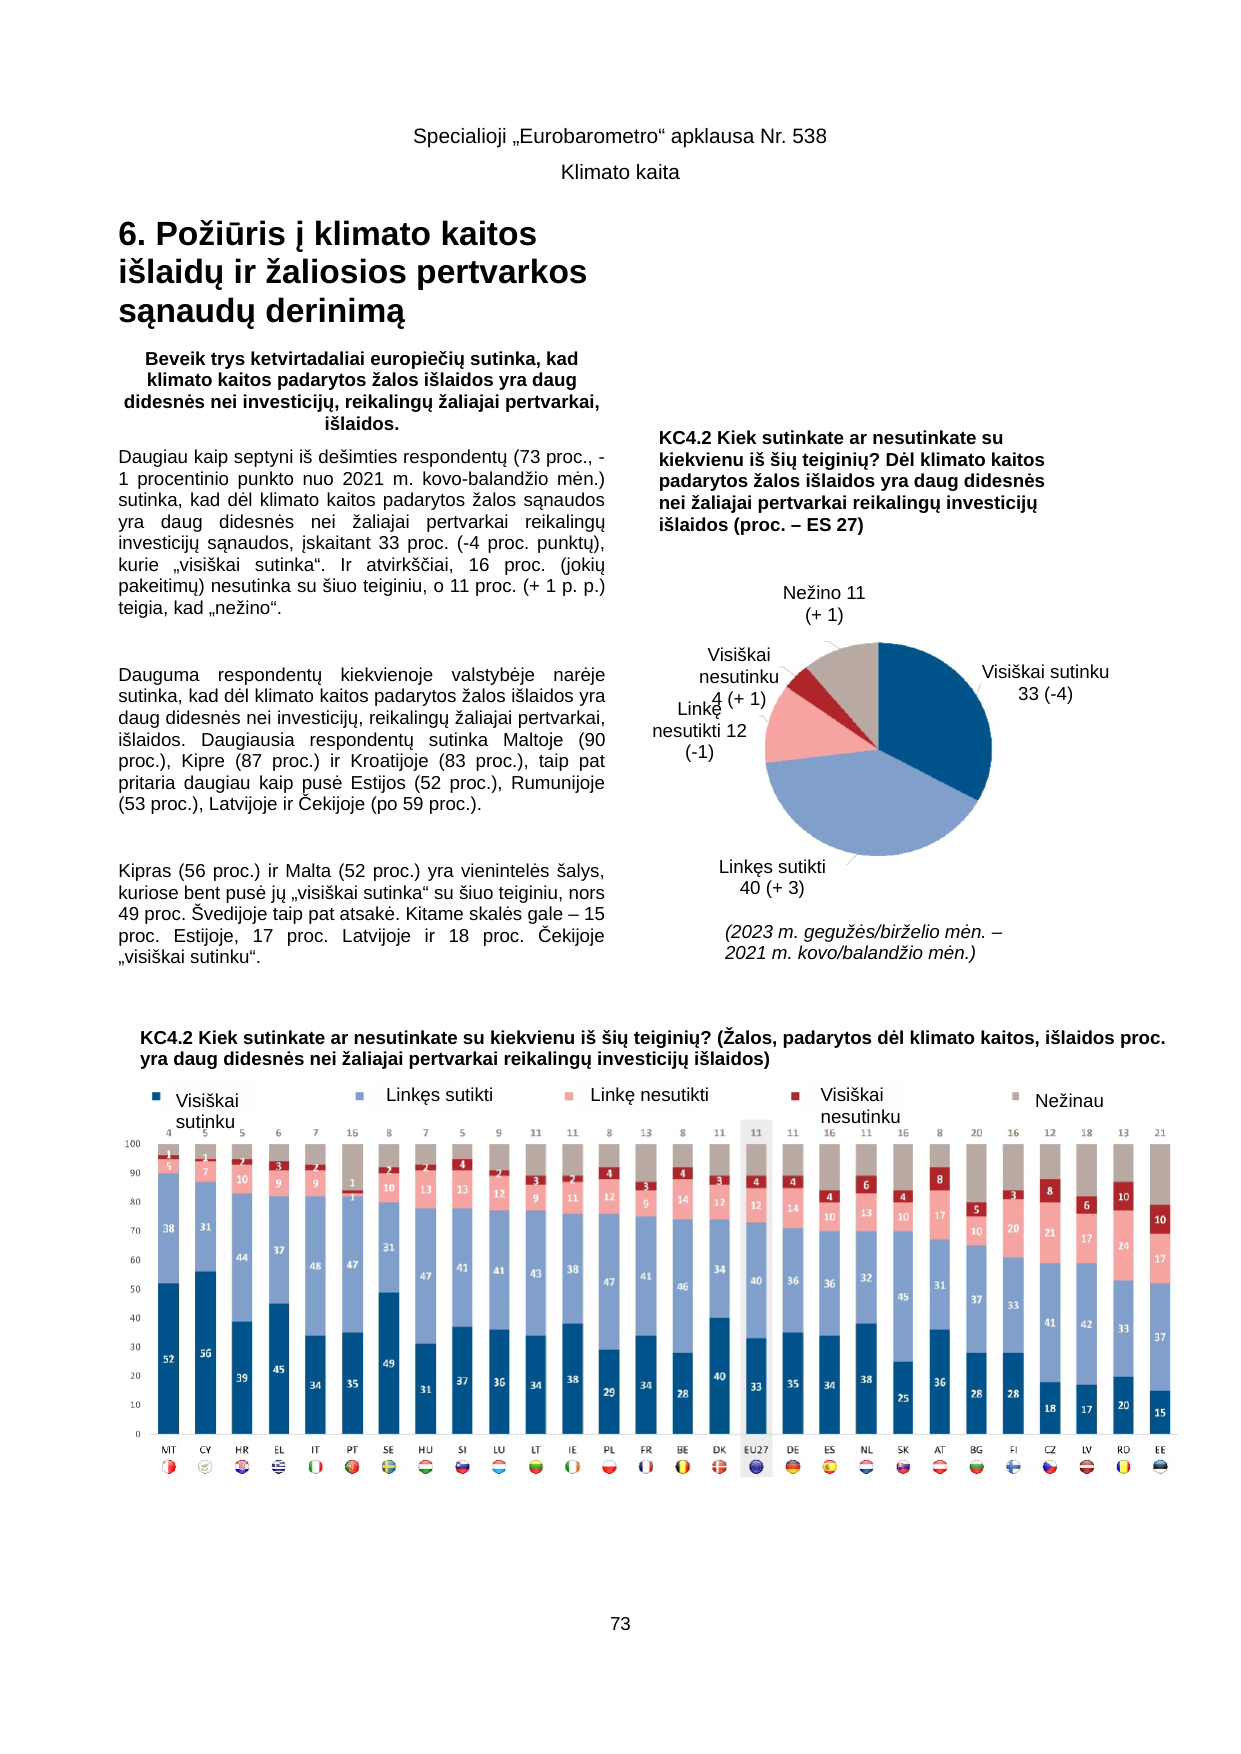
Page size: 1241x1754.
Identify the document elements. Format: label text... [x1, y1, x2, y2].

text Daugiau kaip septyni iš dešimties respondentų (73 proc., -1 procentinio punkto nuo 2021 m. kovo-balandžio mėn.) sutinka, kad dėl klimato kaitos padarytos žalos sąnaudos yra daug didesnės nei žaliajai pertvarkai reikalingų investicijų sąnaudos, įskaitant 33 proc. (-4 proc. punktų), kurie „visiškai sutinka“. Ir atvirkščiai, 16 proc. (jokių pakeitimų) nesutinka su šiuo teiginiu, o 11 proc. (+ 1 p. p.) teigia, kad „nežino“. [118, 446, 605, 618]
picture [753, 632, 998, 865]
text Beveik trys ketvirtadaliai europiečių sutinka, kad klimato kaitos padarytos žalos išlaidos yra daug didesnės nei investicijų, reikalingų žaliajai pertvarkai, išlaidos. [118, 348, 605, 434]
subtitle 6. Požiūris į klimato kaitos išlaidų ir žaliosios pertvarkos sąnaudų derinimą [118, 213, 605, 329]
text Dauguma respondentų kiekvienoje valstybėje narėje sutinka, kad dėl klimato kaitos padarytos žalos išlaidos yra daug didesnės nei investicijų, reikalingų žaliajai pertvarkai, išlaidos. Daugiausia respondentų sutinka Maltoje (90 proc.), Kipre (87 proc.) ir Kroatijoje (83 proc.), taip pat pritaria daugiau kaip pusė Estijos (52 proc.), Rumunijoje (53 proc.), Latvijoje ir Čekijoje (po 59 proc.). [118, 664, 605, 814]
picture [118, 1115, 1178, 1496]
picture [138, 1072, 1019, 1113]
text Kipras (56 proc.) ir Malta (52 proc.) yra vienintelės šalys, kuriose bent pusė jų „visiškai sutinka“ su šiuo teiginiu, nors 49 proc. Švedijoje taip pat atsakė. Kitame skalės gale – 15 proc. Estijoje, 17 proc. Latvijoje ir 18 proc. Čekijoje „visiškai sutinku“. [118, 860, 605, 968]
